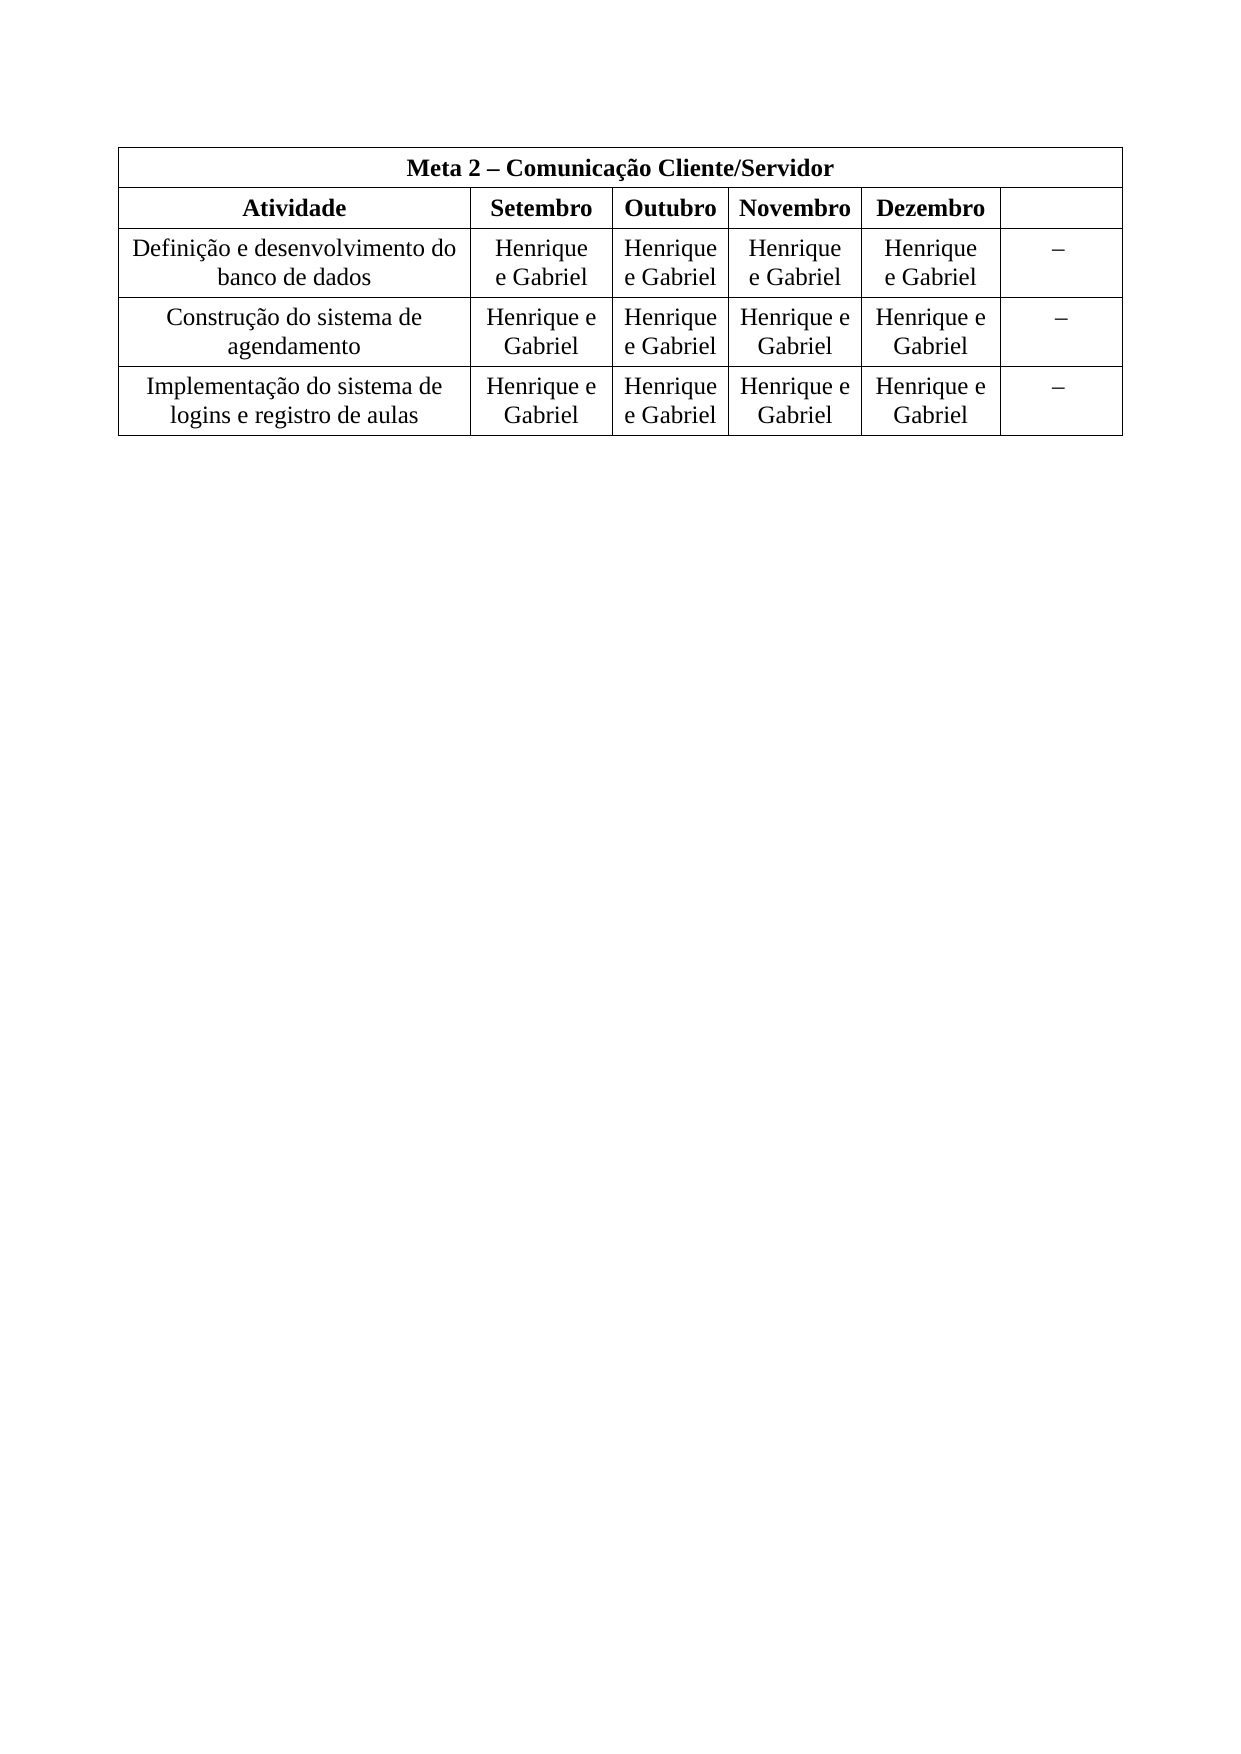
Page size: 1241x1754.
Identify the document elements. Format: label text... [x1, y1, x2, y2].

table_header Meta 2 – Comunicação Cliente/Servidor [119, 148, 1122, 187]
table_cell – [1001, 367, 1122, 435]
table_cell Henrique e Gabriel [729, 229, 861, 297]
table_cell Novembro [729, 188, 861, 227]
table_cell Henrique e Gabriel [729, 367, 861, 435]
table_cell Henrique e Gabriel [729, 298, 861, 366]
table_cell Setembro [471, 188, 612, 227]
table_cell Henrique e Gabriel [471, 367, 612, 435]
table_cell Henrique e Gabriel [471, 298, 612, 366]
table_cell Dezembro [862, 188, 1000, 227]
table_cell Henrique e Gabriel [613, 298, 728, 366]
table_cell Henrique e Gabriel [862, 298, 1000, 366]
table_cell [1001, 188, 1122, 227]
table_cell Henrique e Gabriel [862, 367, 1000, 435]
table_cell Henrique e Gabriel [862, 229, 1000, 297]
table_cell Definição e desenvolvimento do banco de dados [119, 229, 470, 297]
table_cell Outubro [613, 188, 728, 227]
table_cell Construção do sistema de agendamento [119, 298, 470, 366]
table_cell Henrique e Gabriel [471, 229, 612, 297]
table_cell Henrique e Gabriel [613, 367, 728, 435]
table_cell Implementação do sistema de logins e registro de aulas [119, 367, 470, 435]
table_cell – [1001, 229, 1122, 297]
table_cell Atividade [119, 188, 470, 227]
table_cell Henrique e Gabriel [613, 229, 728, 297]
table_cell – [1001, 298, 1122, 366]
